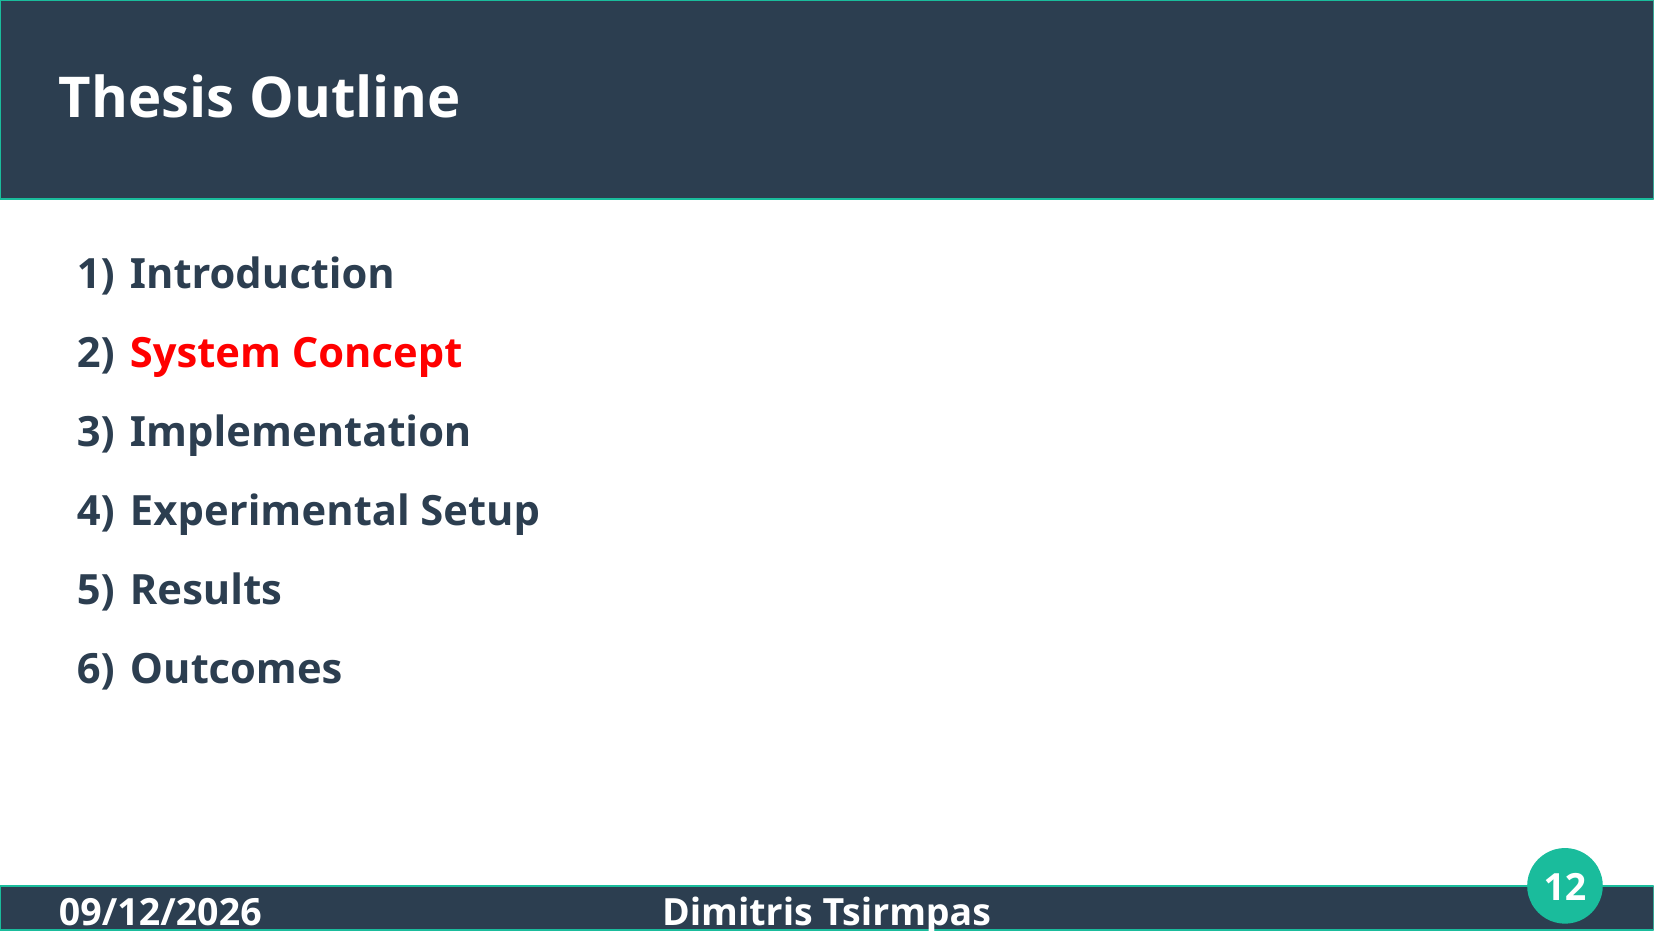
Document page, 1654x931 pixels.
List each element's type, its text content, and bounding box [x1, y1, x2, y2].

list Introduction System Concept Implementation Experimental Setup Results Outcomes [59, 243, 1595, 864]
title Thesis Outline [59, 37, 1595, 155]
